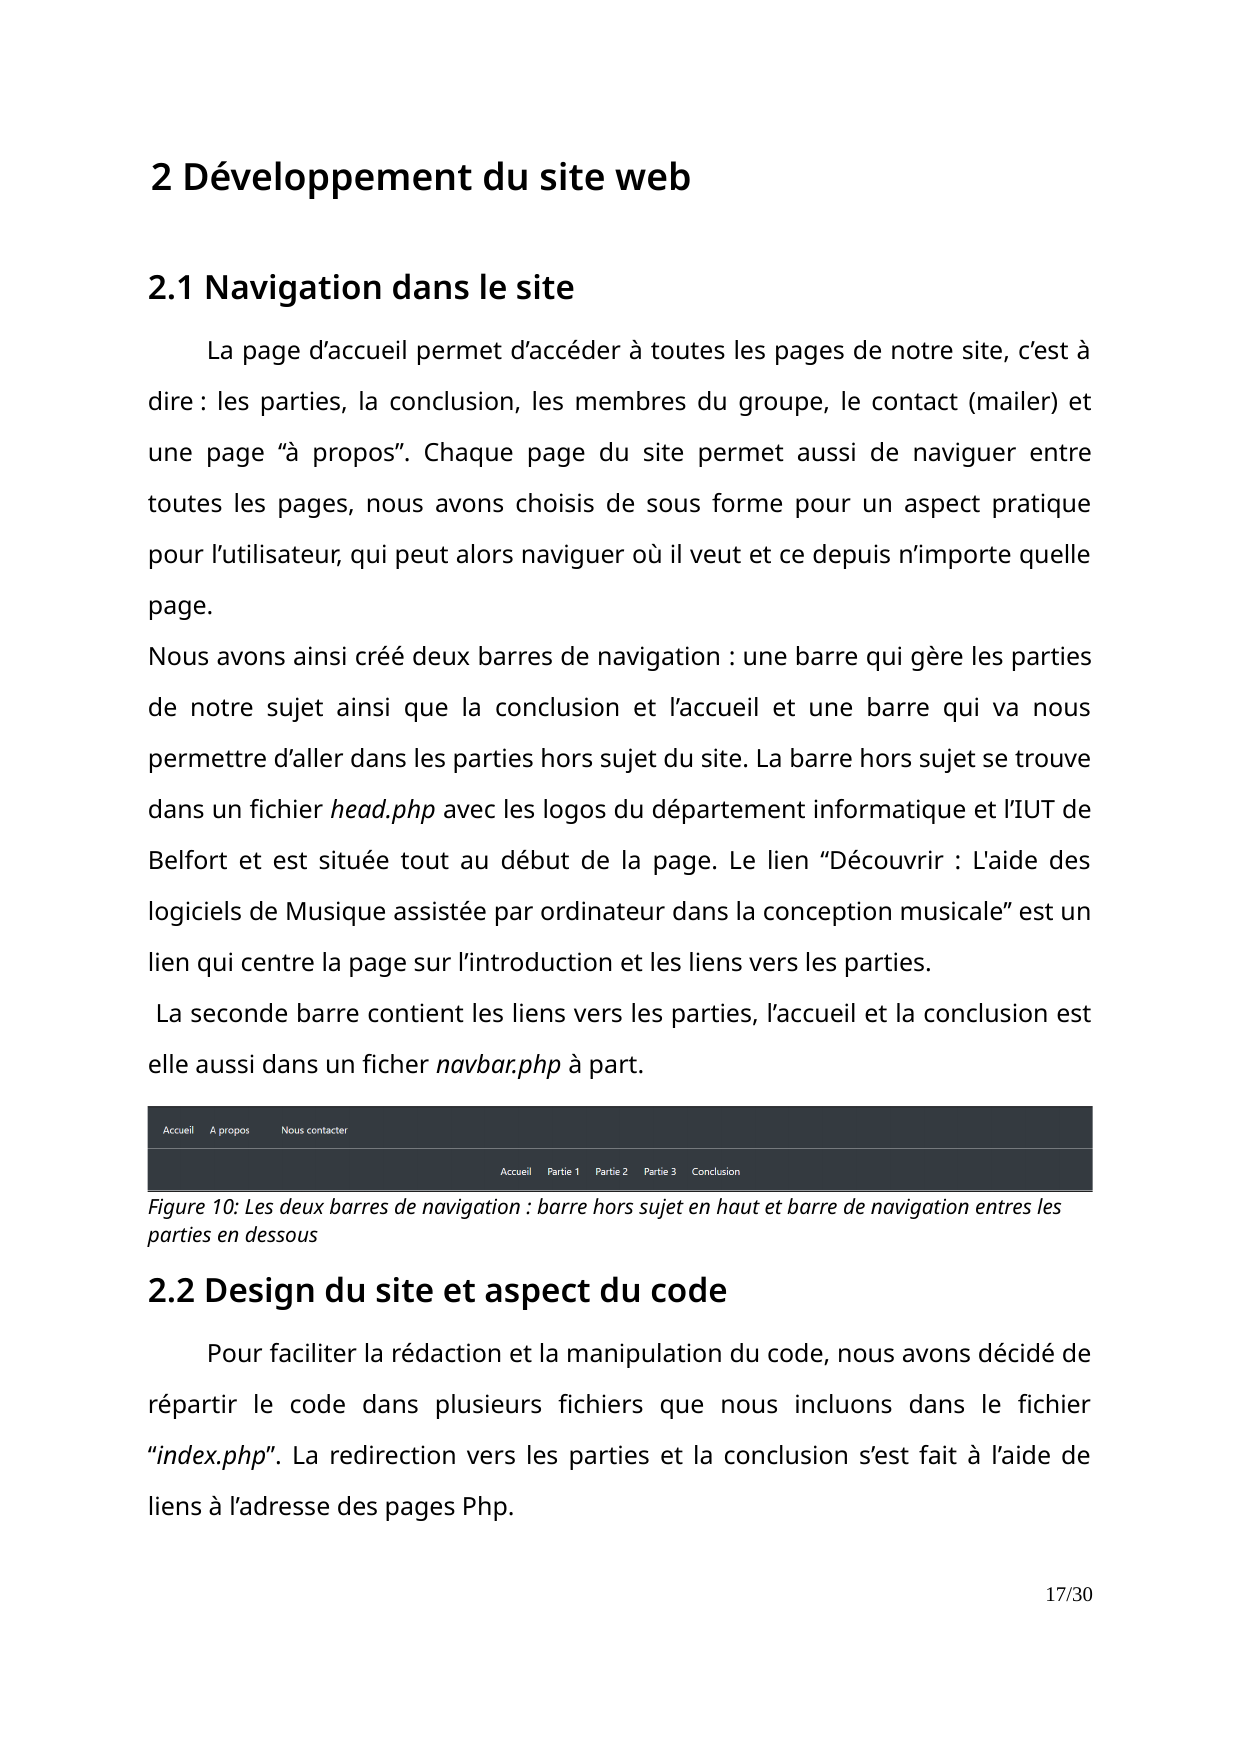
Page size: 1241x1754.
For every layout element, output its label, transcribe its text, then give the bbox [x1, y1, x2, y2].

subtitle [148, 1101, 1093, 1106]
subtitle Développement du site web [148, 148, 1093, 204]
subtitle Navigation dans le site [148, 263, 1093, 309]
text Figure 10: Les deux barres de navigation : barre hors sujet en haut et barre de navigation entres les parties en dessous [148, 1192, 1093, 1249]
text La page d’accueil permet d’accéder à toutes les pages de notre site, c’est à dire : les parties, la conclusion, les membres du groupe, le contact (mailer) et une page ‘‘à propos’’. Chaque page du site permet aussi de naviguer entre toutes les pages, nous avons choisis de sous forme pour un aspect pratique pour l’utilisateur, qui peut alors naviguer où il veut et ce depuis n’importe quelle page. Nous avons ainsi créé deux barres de navigation : une barre qui gère les parties de notre sujet ainsi que la conclusion et l’accueil et une barre qui va nous permettre d’aller dans les parties hors sujet du site. La barre hors sujet se trouve dans un fichier head.php avec les logos du département informatique et l’IUT de Belfort et est située tout au début de la page. Le lien ‘‘Découvrir : L'aide des logiciels de Musique assistée par ordinateur dans la conception musicale’’ est un lien qui centre la page sur l’introduction et les liens vers les parties. La seconde barre contient les liens vers les parties, l’accueil et la conclusion est elle aussi dans un ficher navbar.php à part. [148, 332, 1093, 1081]
picture [147, 1106, 1093, 1192]
text Pour faciliter la rédaction et la manipulation du code, nous avons décidé de répartir le code dans plusieurs fichiers que nous incluons dans le fichier ‘‘index.php’’. La redirection vers les parties et la conclusion s’est fait à l’aide de liens à l’adresse des pages Php. [148, 1336, 1093, 1523]
subtitle Design du site et aspect du code [148, 1249, 1093, 1312]
